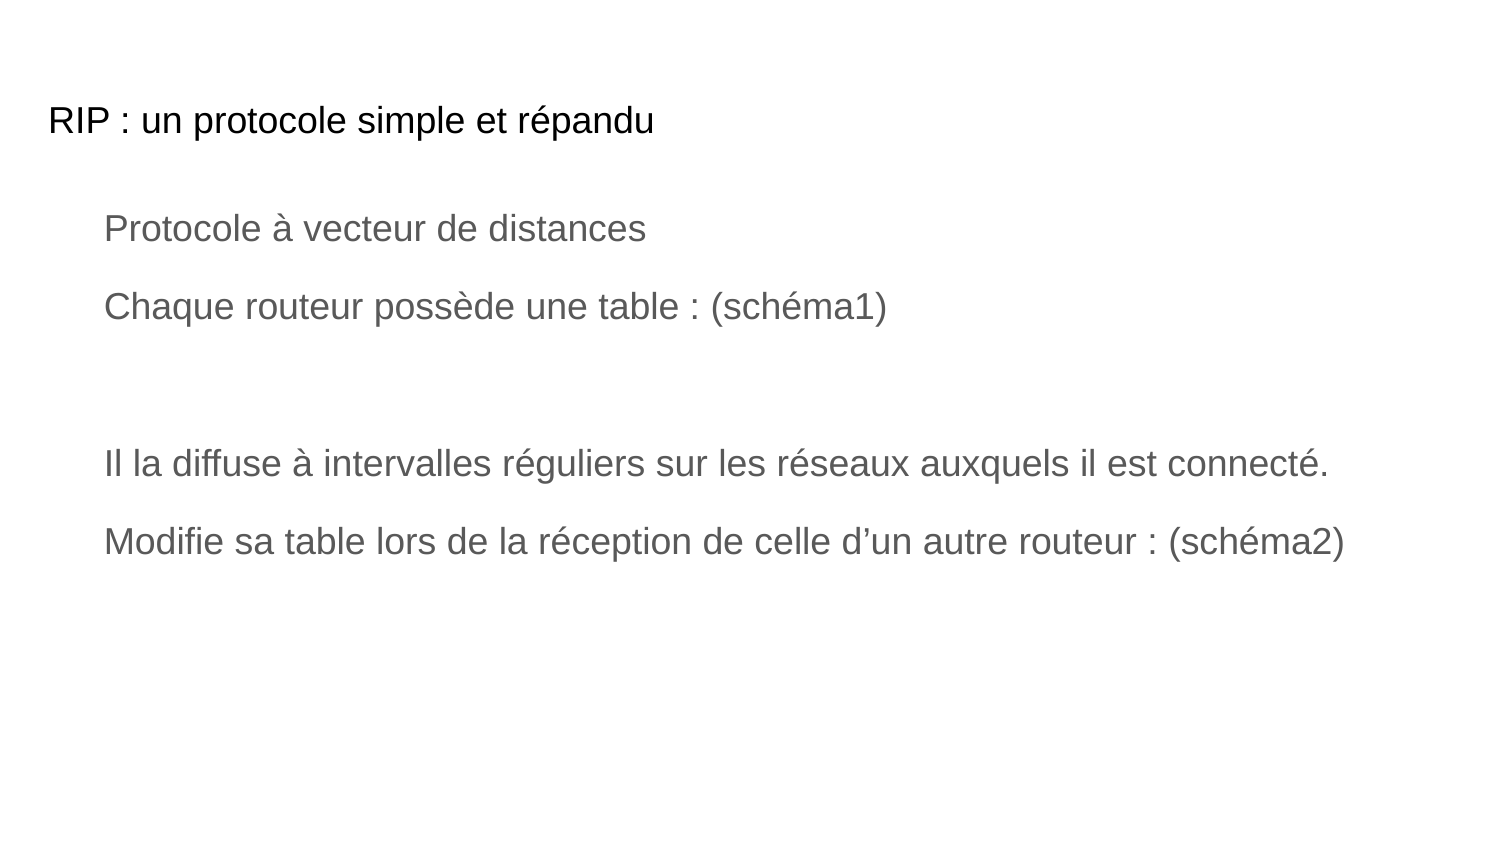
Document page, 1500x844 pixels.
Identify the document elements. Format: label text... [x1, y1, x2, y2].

text_box RIP : un protocole simple et répandu [33, 81, 1356, 222]
list Protocole à vecteur de distances Chaque routeur possède une table : (schéma1) Il la diffuse à intervalles réguliers sur les réseaux auxquels il est connecté. Modifie sa table lors de la réception de celle d’un autre routeur : (schéma2) [51, 189, 1449, 750]
